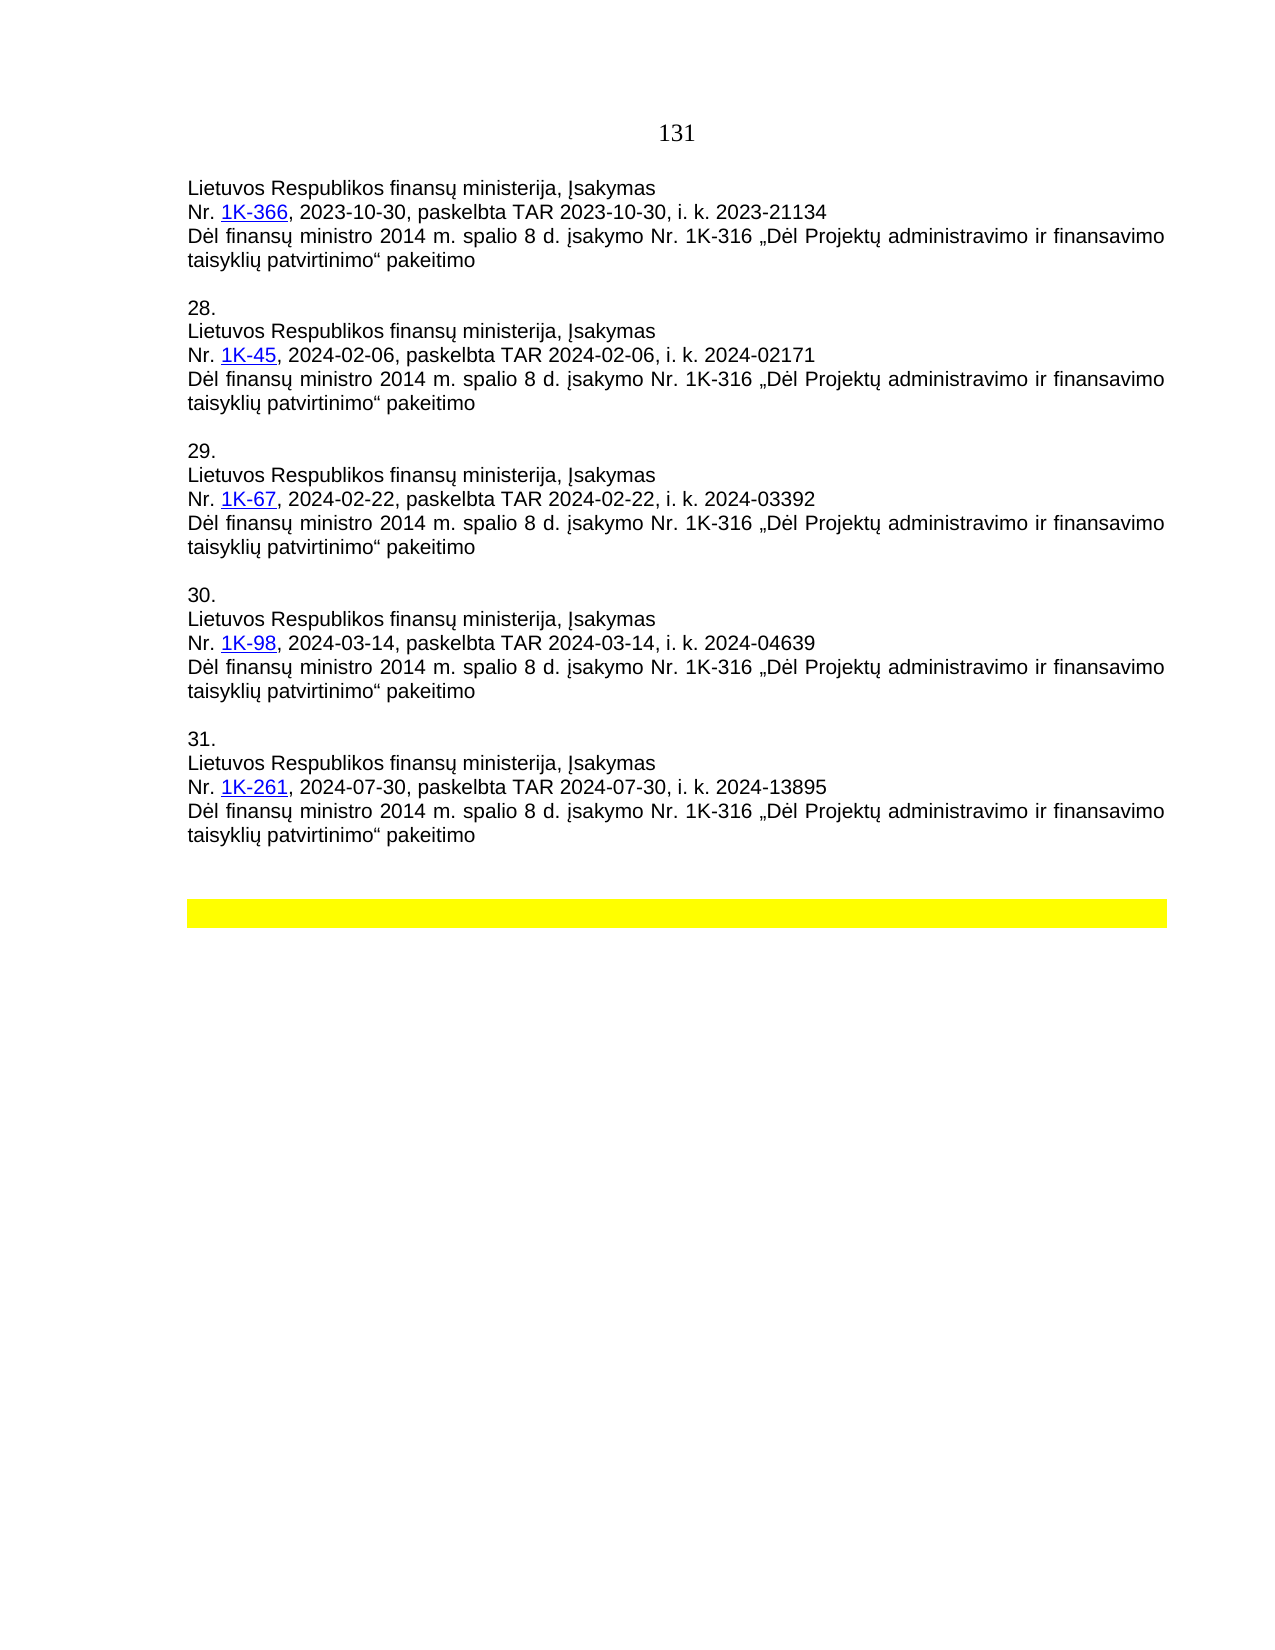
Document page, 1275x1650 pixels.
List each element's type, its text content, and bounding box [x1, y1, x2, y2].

text 30. [187, 583, 1167, 607]
text Lietuvos Respublikos finansų ministerija, Įsakymas [187, 463, 1167, 487]
text Nr. 1K-67, 2024-02-22, paskelbta TAR 2024-02-22, i. k. 2024-03392 [187, 487, 1167, 511]
text Dėl finansų ministro 2014 m. spalio 8 d. įsakymo Nr. 1K-316 „Dėl Projektų administravimo ir finansavimo taisyklių patvirtinimo“ pakeitimo [187, 655, 1167, 703]
text Nr. 1K-261, 2024-07-30, paskelbta TAR 2024-07-30, i. k. 2024-13895 [187, 774, 1167, 798]
text Lietuvos Respublikos finansų ministerija, Įsakymas [187, 751, 1167, 774]
text Nr. 1K-98, 2024-03-14, paskelbta TAR 2024-03-14, i. k. 2024-04639 [187, 631, 1167, 655]
text Lietuvos Respublikos finansų ministerija, Įsakymas [187, 176, 1167, 199]
text Nr. 1K-366, 2023-10-30, paskelbta TAR 2023-10-30, i. k. 2023-21134 [187, 199, 1167, 223]
text Dėl finansų ministro 2014 m. spalio 8 d. įsakymo Nr. 1K-316 „Dėl Projektų administravimo ir finansavimo taisyklių patvirtinimo“ pakeitimo [187, 367, 1167, 415]
text Nr. 1K-45, 2024-02-06, paskelbta TAR 2024-02-06, i. k. 2024-02171 [187, 343, 1167, 367]
text Lietuvos Respublikos finansų ministerija, Įsakymas [187, 319, 1167, 343]
text 28. [187, 295, 1167, 319]
text 31. [187, 727, 1167, 751]
text Lietuvos Respublikos finansų ministerija, Įsakymas [187, 607, 1167, 631]
text Dėl finansų ministro 2014 m. spalio 8 d. įsakymo Nr. 1K-316 „Dėl Projektų administravimo ir finansavimo taisyklių patvirtinimo“ pakeitimo [187, 223, 1167, 271]
text Dėl finansų ministro 2014 m. spalio 8 d. įsakymo Nr. 1K-316 „Dėl Projektų administravimo ir finansavimo taisyklių patvirtinimo“ pakeitimo [187, 511, 1167, 559]
text 29. [187, 439, 1167, 463]
text Dėl finansų ministro 2014 m. spalio 8 d. įsakymo Nr. 1K-316 „Dėl Projektų administravimo ir finansavimo taisyklių patvirtinimo“ pakeitimo [187, 798, 1167, 846]
